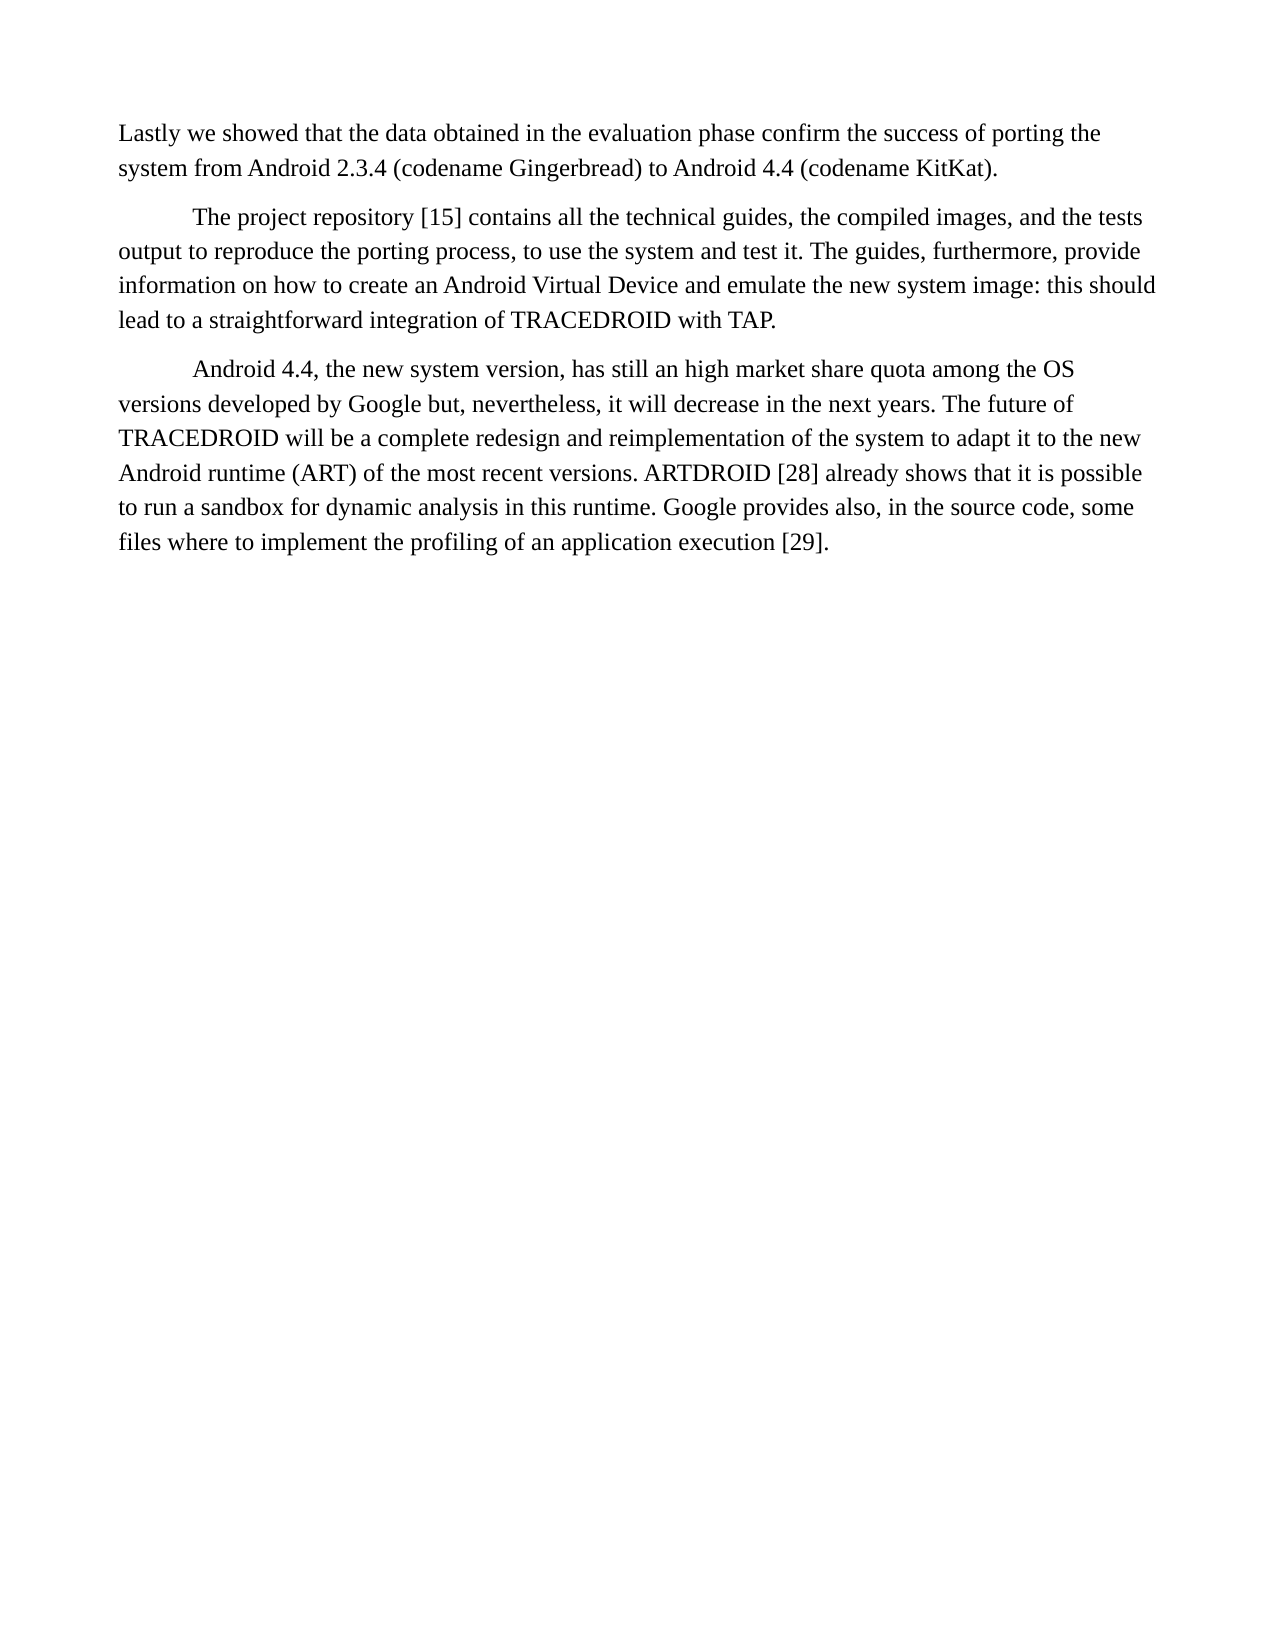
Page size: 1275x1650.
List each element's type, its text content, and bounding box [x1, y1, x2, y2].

text The project repository [15] contains all the technical guides, the compiled images, and the tests output to reproduce the porting process, to use the system and test it. The guides, furthermore, provide information on how to create an Android Virtual Device and emulate the new system image: this should lead to a straightforward integration of TRACEDROID with TAP. [118, 202, 1157, 334]
text Android 4.4, the new system version, has still an high market share quota among the OS versions developed by Google but, nevertheless, it will decrease in the next years. The future of TRACEDROID will be a complete redesign and reimplementation of the system to adapt it to the new Android runtime (ART) of the most recent versions. ARTDROID [28] already shows that it is possible to run a sandbox for dynamic analysis in this runtime. Google provides also, in the source code, some files where to implement the profiling of an application execution [29]. [118, 354, 1157, 555]
text Lastly we showed that the data obtained in the evaluation phase confirm the success of porting the system from Android 2.3.4 (codename Gingerbread) to Android 4.4 (codename KitKat). [118, 118, 1157, 181]
